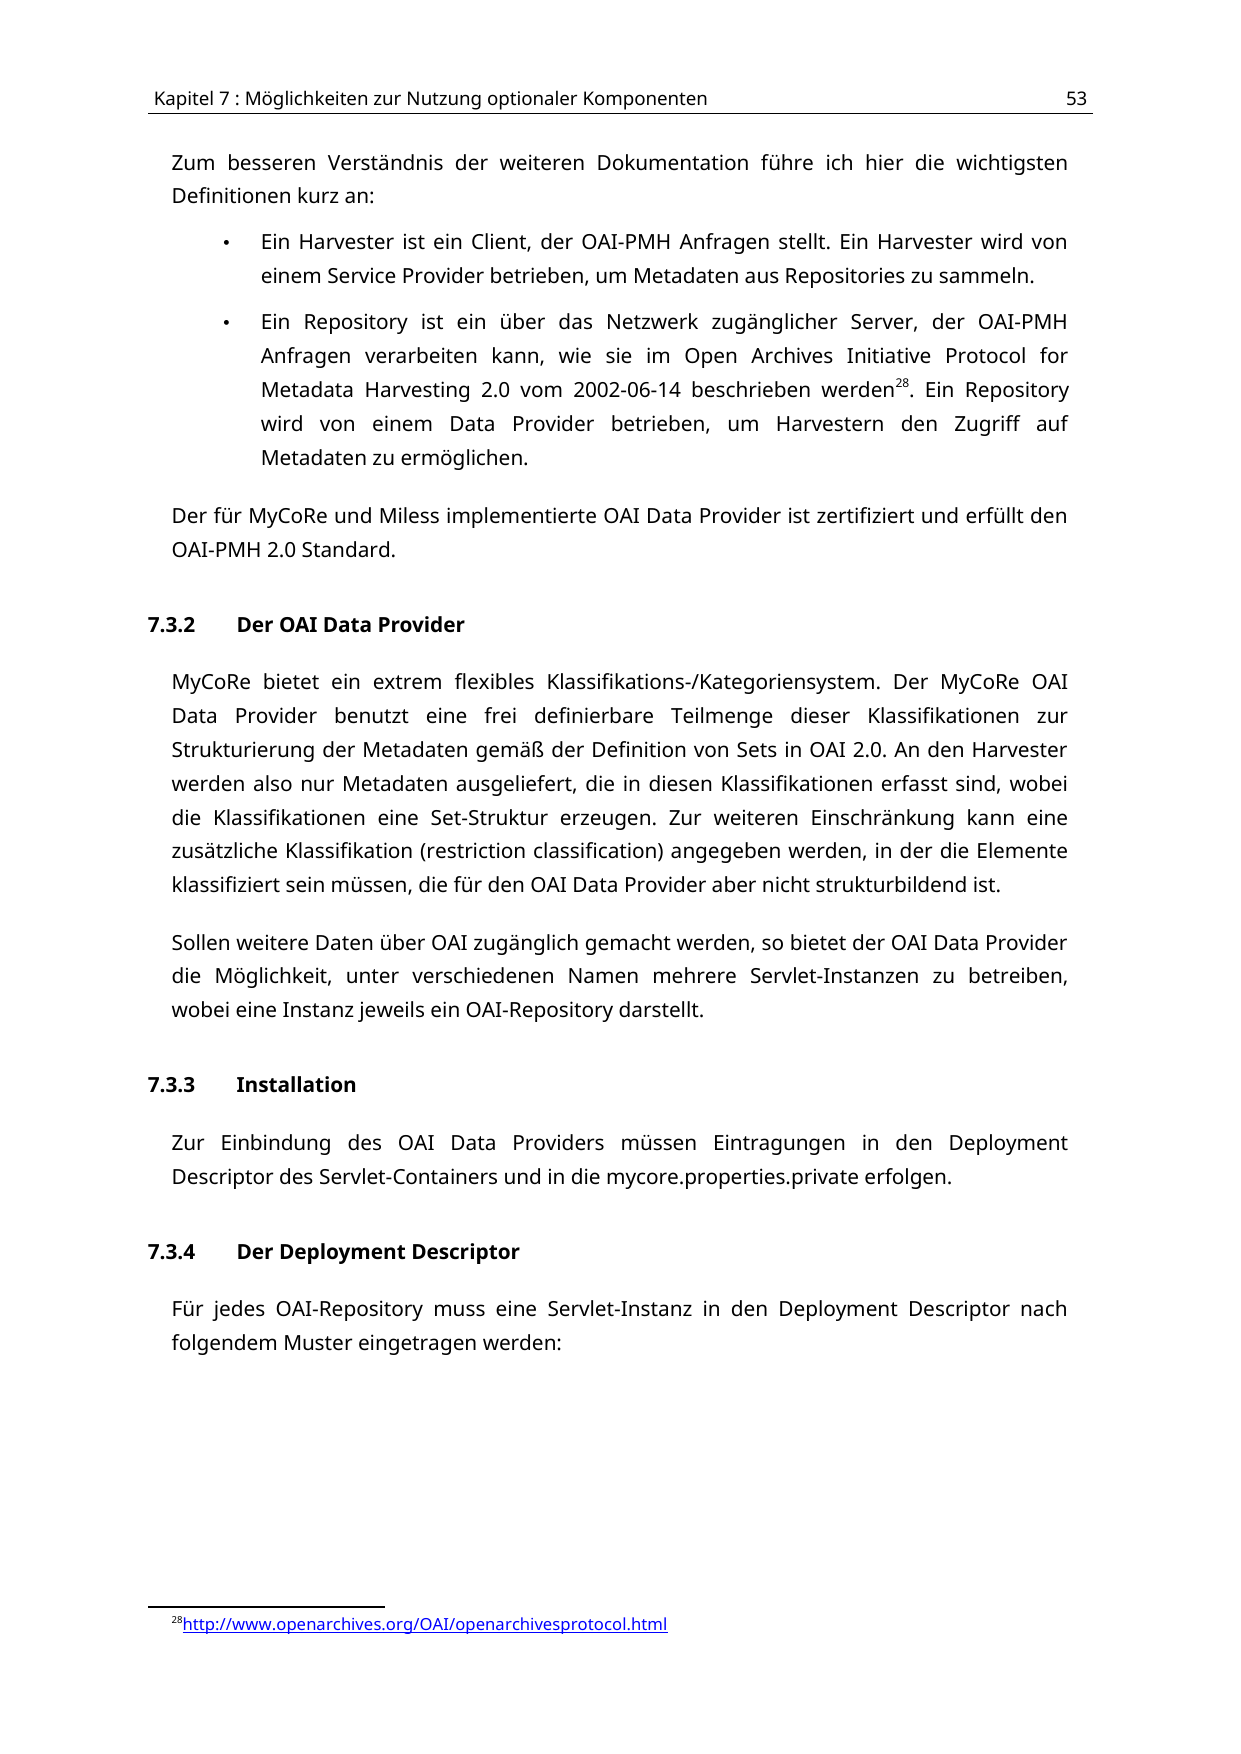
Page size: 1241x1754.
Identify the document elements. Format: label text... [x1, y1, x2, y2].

list http://www.openarchives.org/OAI/openarchivesprotocol.html [171, 1613, 1069, 1636]
text MyCoRe bietet ein extrem flexibles Klassifikations-/Kategoriensystem. Der MyCoRe OAI Data Provider benutzt eine frei definierbare Teilmenge dieser Klassifikationen zur Strukturierung der Metadaten gemäß der Definition von Sets in OAI 2.0. An den Harvester werden also nur Metadaten ausgeliefert, die in diesen Klassifikationen erfasst sind, wobei die Klassifikationen eine Set-Struktur erzeugen. Zur weiteren Einschränkung kann eine zusätzliche Klassifikation (restriction classification) angegeben werden, in der die Elemente klassifiziert sein müssen, die für den OAI Data Provider aber nicht strukturbildend ist. [171, 667, 1069, 898]
list Ein Harvester ist ein Client, der OAI-PMH Anfragen stellt. Ein Harvester wird von einem Service Provider betrieben, um Metadaten aus Repositories zu sammeln. [185, 227, 1069, 289]
text Sollen weitere Daten über OAI zugänglich gemacht werden, so bietet der OAI Data Provider die Möglichkeit, unter verschiedenen Namen mehrere Servlet-Instanzen zu betreiben, wobei eine Instanz jeweils ein OAI-Repository darstellt. [171, 928, 1069, 1024]
subtitle Der Deployment Descriptor [148, 1237, 1092, 1265]
subtitle Der OAI Data Provider [148, 610, 1092, 638]
text Für jedes OAI-Repository muss eine Servlet-Instanz in den Deployment Descriptor nach folgendem Muster eingetragen werden: [171, 1294, 1069, 1356]
text Zum besseren Verständnis der weiteren Dokumentation führe ich hier die wichtigsten Definitionen kurz an: [171, 148, 1069, 210]
text Zur Einbindung des OAI Data Providers müssen Eintragungen in den Deployment Descriptor des Servlet-Containers und in die mycore.properties.private erfolgen. [171, 1128, 1069, 1190]
list Ein Repository ist ein über das Netzwerk zugänglicher Server, der OAI-PMH Anfragen verarbeiten kann, wie sie im Open Archives Initiative Protocol for Metadata Harvesting 2.0 vom 2002-06-14 beschrieben werden. Ein Repository wird von einem Data Provider betrieben, um Harvestern den Zugriff auf Metadaten zu ermöglichen. [185, 307, 1069, 471]
subtitle Installation [148, 1071, 1092, 1099]
text Der für MyCoRe und Miless implementierte OAI Data Provider ist zertifiziert und erfüllt den OAI-PMH 2.0 Standard. [171, 501, 1069, 563]
